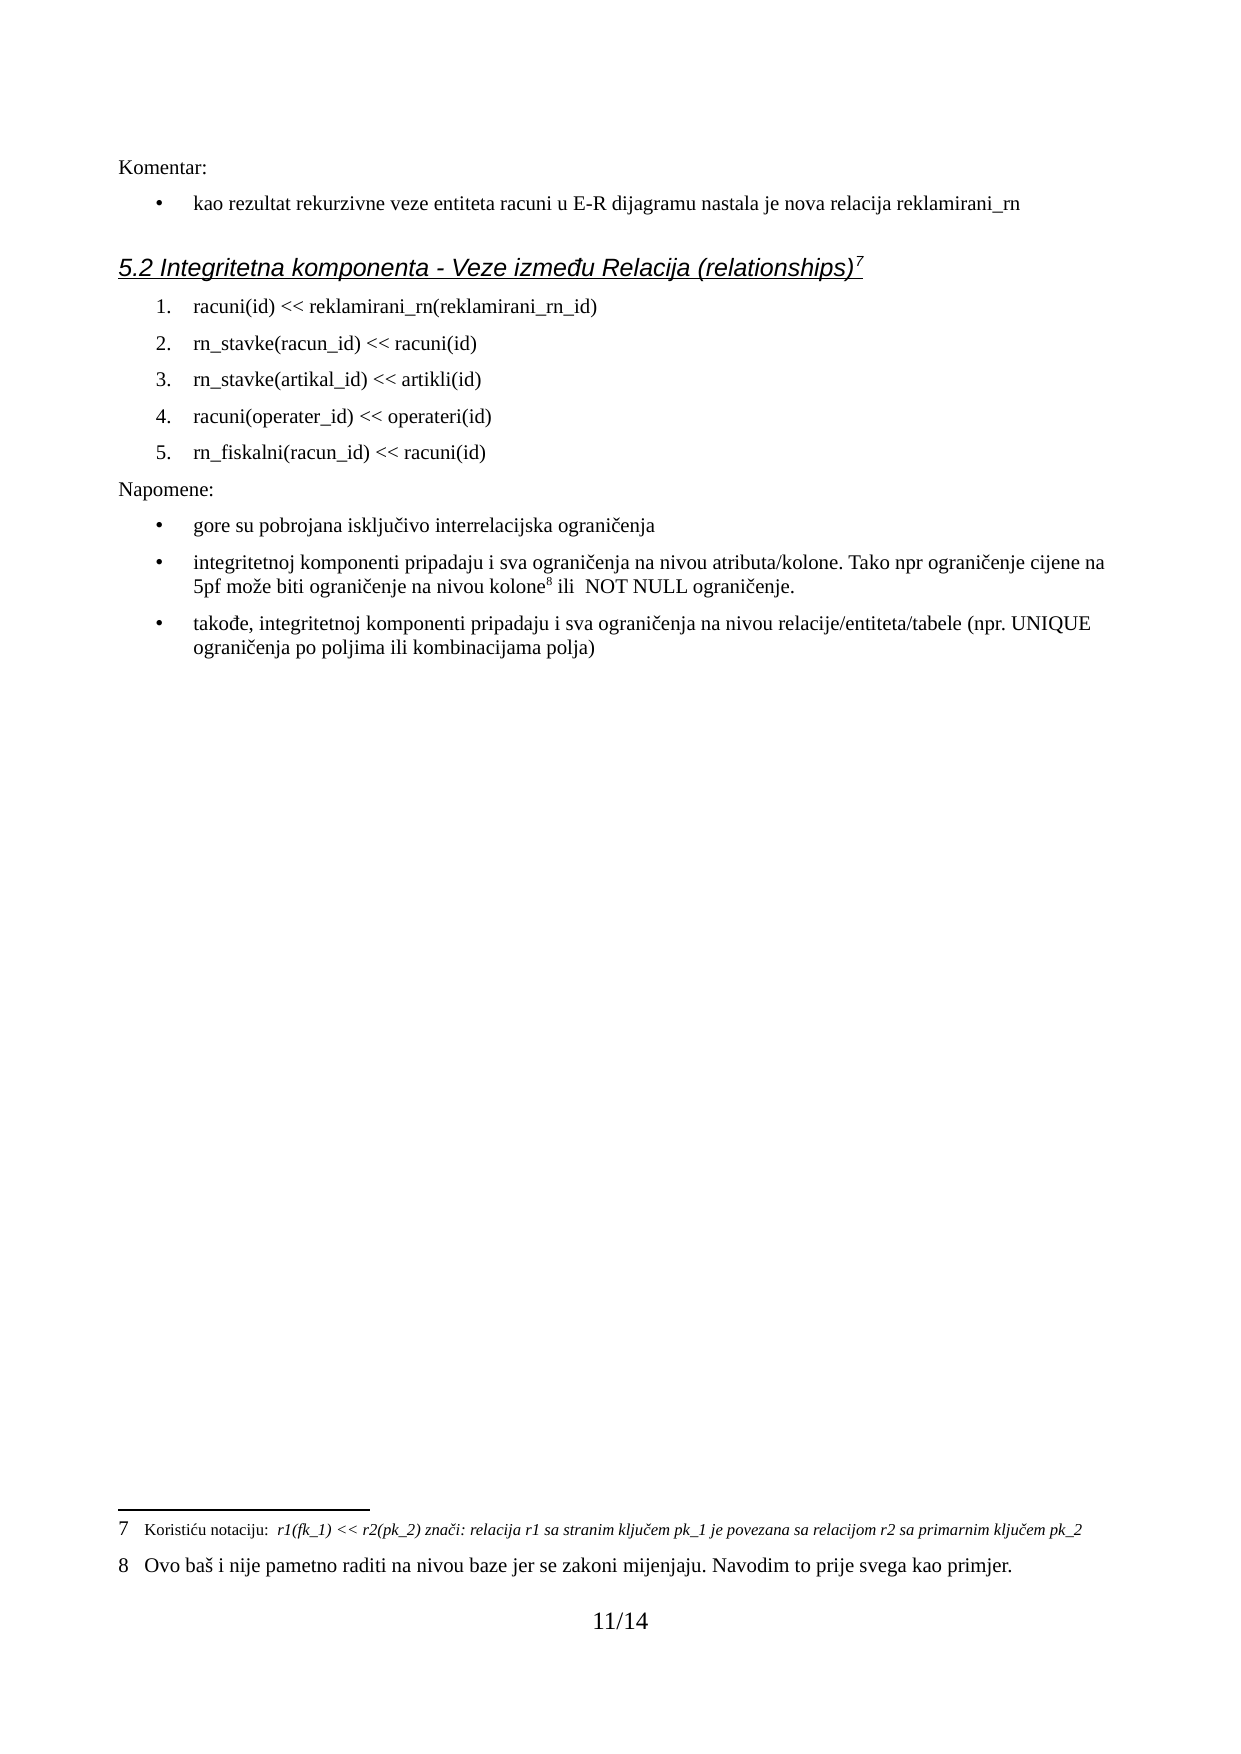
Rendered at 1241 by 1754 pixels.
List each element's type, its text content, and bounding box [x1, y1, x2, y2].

list rn_fiskalni(racun_id) << racuni(id) [156, 440, 1122, 464]
list Ovo baš i nije pametno raditi na nivou baze jer se zakoni mijenjaju. Navodim to prije svega kao primjer. [118, 1553, 1122, 1577]
list gore su pobrojana isključivo interrelacijska ograničenja [156, 513, 1122, 537]
list racuni(id) << reklamirani_rn(reklamirani_rn_id) [156, 294, 1122, 318]
list takođe, integritetnoj komponenti pripadaju i sva ograničenja na nivou relacije/entiteta/tabele (npr. UNIQUE ograničenja po poljima ili kombinacijama polja) [156, 611, 1122, 659]
list rn_stavke(racun_id) << racuni(id) [156, 331, 1122, 355]
list integritetnoj komponenti pripadaju i sva ograničenja na nivou atributa/kolone. Tako npr ograničenje cijene na 5pf može biti ograničenje na nivou kolone ili NOT NULL ograničenje. [156, 550, 1122, 598]
subtitle 5.2 Integritetna komponenta - Veze između Relacija (relationships) [118, 253, 1122, 282]
text Komentar: [118, 155, 1122, 179]
list kao rezultat rekurzivne veze entiteta racuni u E-R dijagramu nastala je nova relacija reklamirani_rn [156, 191, 1122, 215]
text Koristiću notaciju: r1(fk_1) << r2(pk_2) znači: relacija r1 sa stranim ključem pk_1 je povezana sa relacijom r2 sa primarnim ključem pk_2 [118, 1516, 1122, 1540]
text Napomene: [118, 477, 1122, 501]
list racuni(operater_id) << operateri(id) [156, 404, 1122, 428]
list rn_stavke(artikal_id) << artikli(id) [156, 367, 1122, 391]
